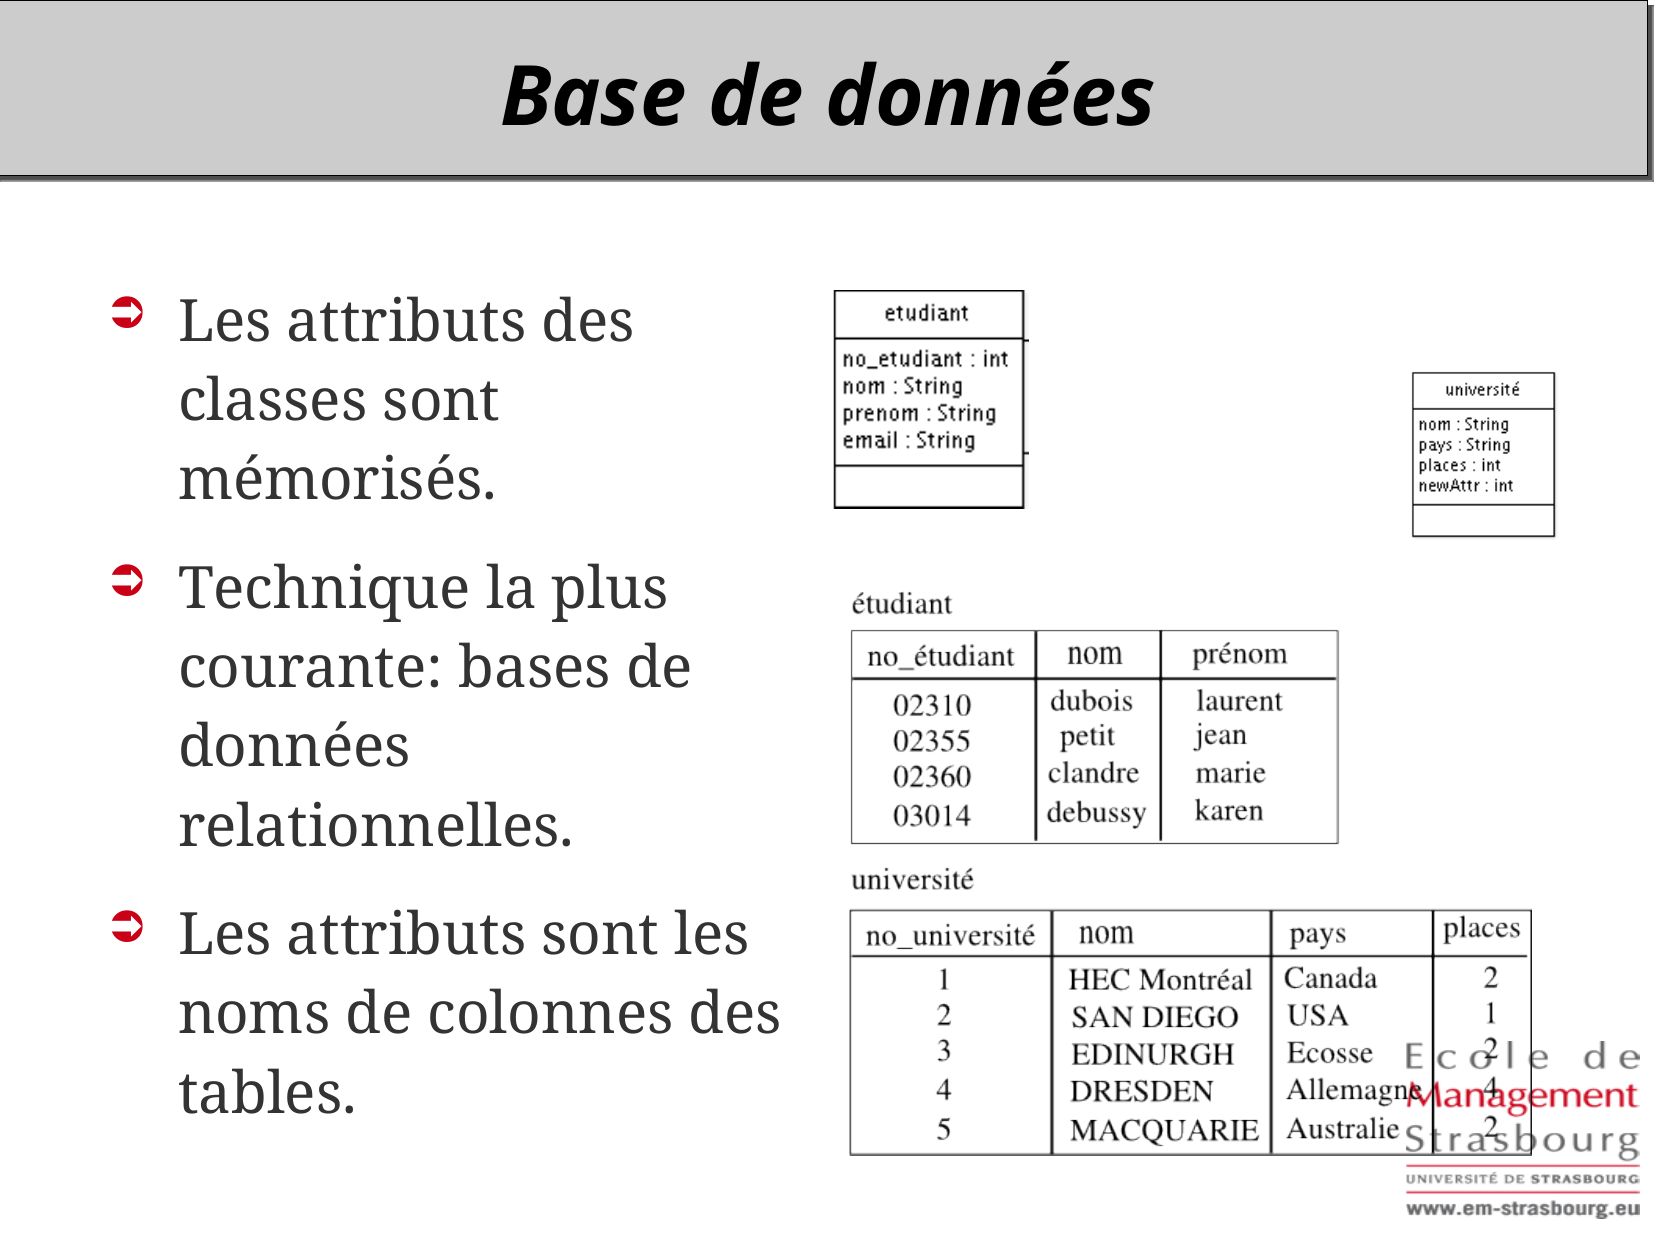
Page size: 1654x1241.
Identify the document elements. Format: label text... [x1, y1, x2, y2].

picture [848, 591, 1640, 1219]
picture [832, 290, 1029, 510]
picture [1406, 366, 1560, 542]
title Base de données [144, 53, 1513, 247]
list Les attributs des classes sont mémorisés. Technique la plus courante: bases de données relationnelles. Les attributs sont les noms de colonnes des tables. [95, 278, 790, 1189]
